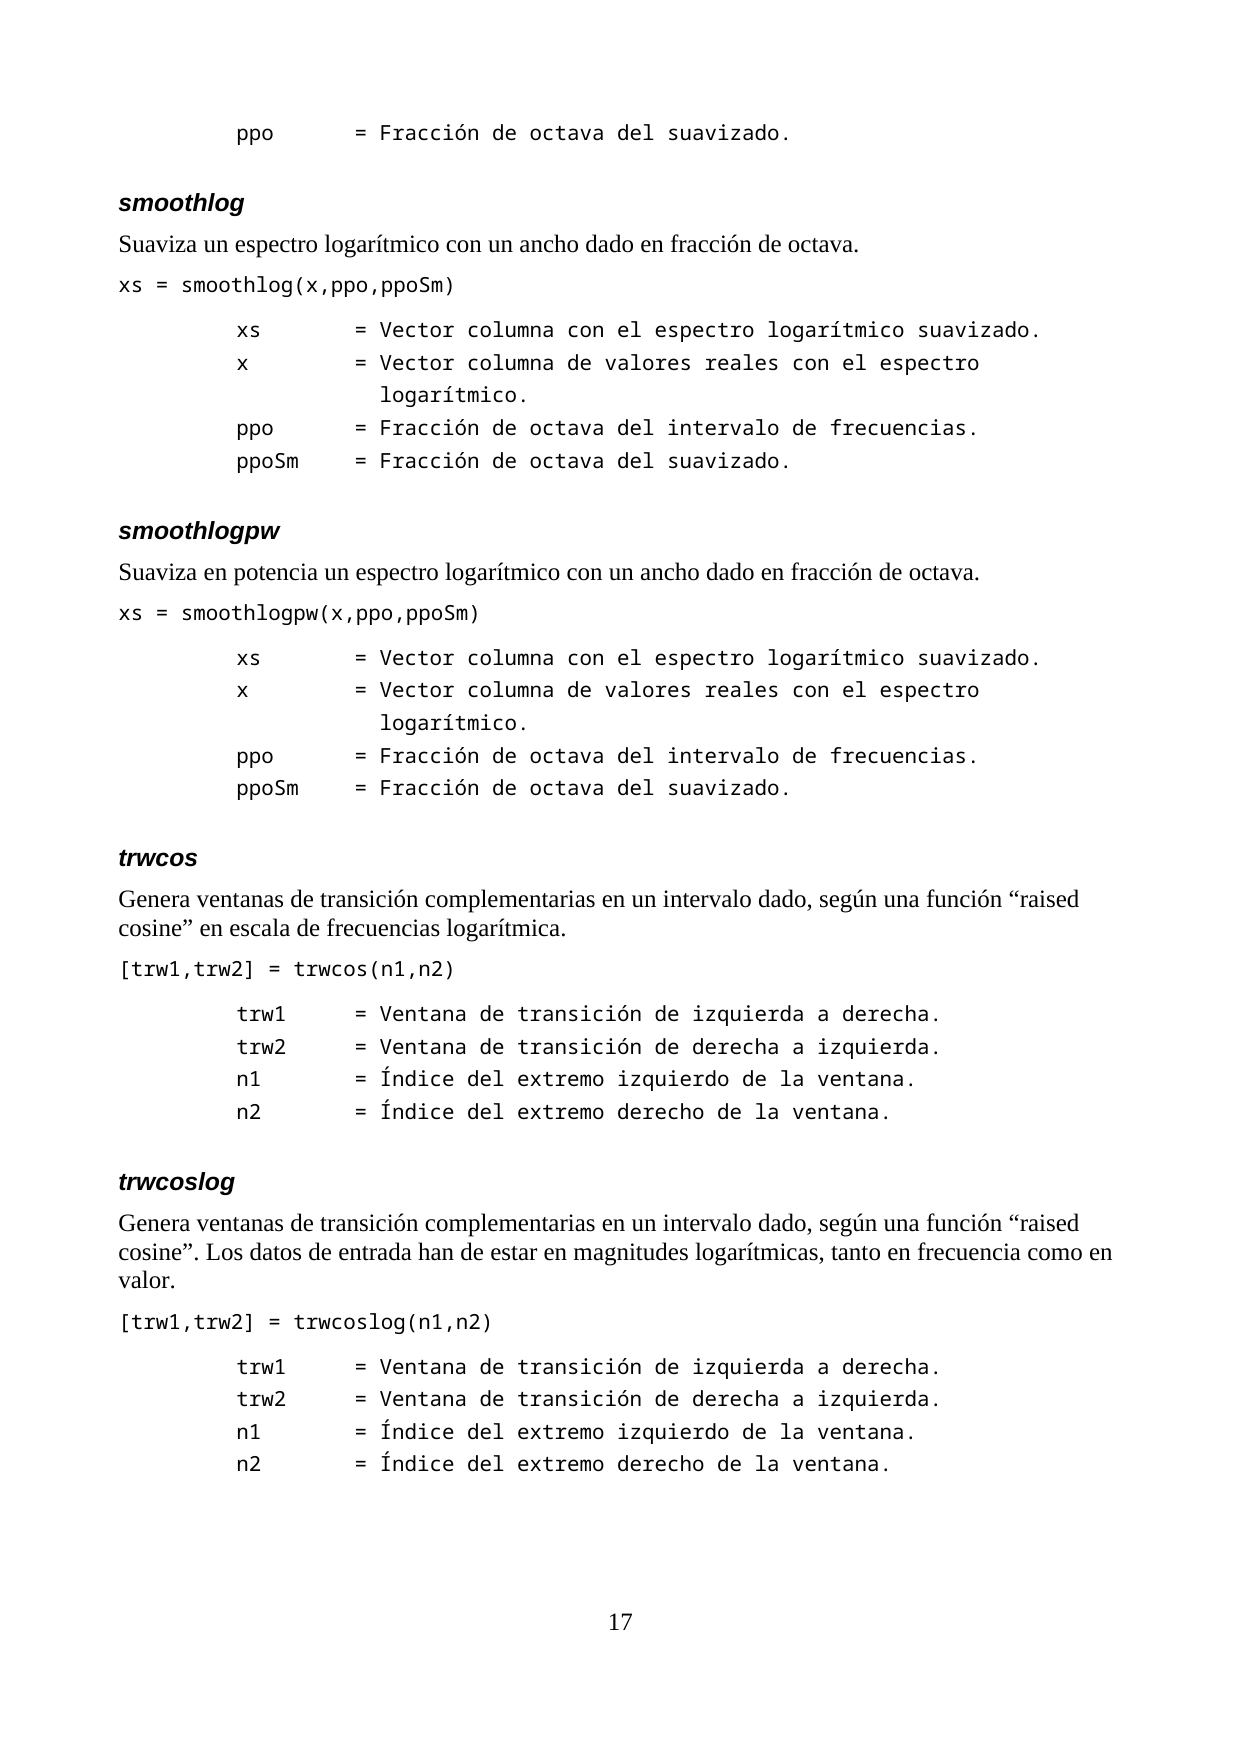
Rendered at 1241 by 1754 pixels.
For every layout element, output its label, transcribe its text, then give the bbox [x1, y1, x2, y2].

subtitle trwcoslog [118, 1167, 1122, 1196]
text [trw1,trw2] = trwcos(n1,n2) [118, 954, 1122, 983]
subtitle trwcos [118, 843, 1122, 872]
text xs = smoothlogpw(x,ppo,ppoSm) [118, 598, 1122, 626]
text trw1 = Ventana de transición de izquierda a derecha. trw2 = Ventana de transición de derecha a izquierda. n1 = Índice del extremo izquierdo de la ventana. n2 = Índice del extremo derecho de la ventana. [118, 1352, 1122, 1478]
subtitle smoothlog [118, 188, 1122, 217]
text xs = Vector columna con el espectro logarítmico suavizado. x = Vector columna de valores reales con el espectro logarítmico. ppo = Fracción de octava del intervalo de frecuencias. ppoSm = Fracción de octava del suavizado. [118, 643, 1122, 802]
text [trw1,trw2] = trwcoslog(n1,n2) [118, 1307, 1122, 1335]
text Genera ventanas de transición complementarias en un intervalo dado, según una función “raised cosine” en escala de frecuencias logarítmica. [118, 884, 1122, 942]
text Suaviza un espectro logarítmico con un ancho dado en fracción de octava. [118, 229, 1122, 258]
text xs = smoothlog(x,ppo,ppoSm) [118, 270, 1122, 299]
text Genera ventanas de transición complementarias en un intervalo dado, según una función “raised cosine”. Los datos de entrada han de estar en magnitudes logarítmicas, tanto en frecuencia como en valor. [118, 1208, 1122, 1294]
subtitle smoothlogpw [118, 516, 1122, 544]
text ppo = Fracción de octava del suavizado. [118, 118, 1122, 147]
text xs = Vector columna con el espectro logarítmico suavizado. x = Vector columna de valores reales con el espectro logarítmico. ppo = Fracción de octava del intervalo de frecuencias. ppoSm = Fracción de octava del suavizado. [118, 315, 1122, 474]
text trw1 = Ventana de transición de izquierda a derecha. trw2 = Ventana de transición de derecha a izquierda. n1 = Índice del extremo izquierdo de la ventana. n2 = Índice del extremo derecho de la ventana. [118, 999, 1122, 1126]
text Suaviza en potencia un espectro logarítmico con un ancho dado en fracción de octava. [118, 557, 1122, 586]
